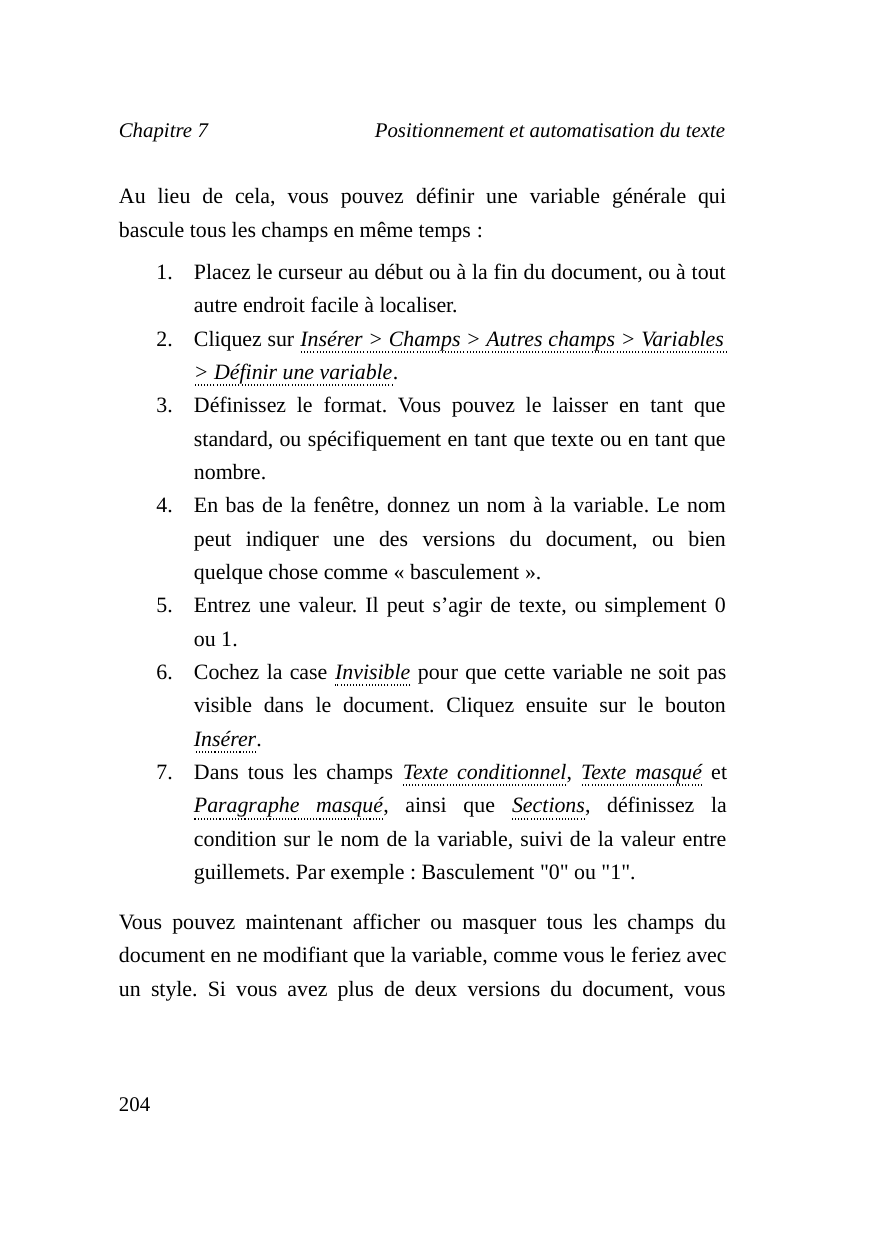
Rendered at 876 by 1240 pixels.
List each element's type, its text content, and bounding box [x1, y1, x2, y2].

text Au lieu de cela, vous pouvez définir une variable générale qui bascule tous les champs en même temps : [119, 177, 727, 244]
text Vous pouvez maintenant afficher ou masquer tous les champs du document en ne modifiant que la variable, comme vous le feriez avec un style. Si vous avez plus de deux versions du document, vous [119, 903, 727, 1003]
list Dans tous les champs Texte conditionnel, Texte masqué et Paragraphe masqué, ainsi que Sections, définissez la condition sur le nom de la variable, suivi de la valeur entre guillemets. Par exemple : Basculement "0" ou "1". [156, 753, 727, 886]
list Entrez une valeur. Il peut s’agir de texte, ou simplement 0 ou 1. [156, 586, 727, 653]
list Définissez le format. Vous pouvez le laisser en tant que standard, ou spécifiquement en tant que texte ou en tant que nombre. [156, 386, 727, 486]
list Cliquez sur Insérer > Champs > Autres champs > Variables > Définir une variable. [156, 319, 727, 386]
list Cochez la case Invisible pour que cette variable ne soit pas visible dans le document. Cliquez ensuite sur le bouton Insérer. [156, 653, 727, 753]
list Placez le curseur au début ou à la fin du document, ou à tout autre endroit facile à localiser. [156, 253, 727, 319]
list En bas de la fenêtre, donnez un nom à la variable. Le nom peut indiquer une des versions du document, ou bien quelque chose comme « basculement ». [156, 486, 727, 586]
